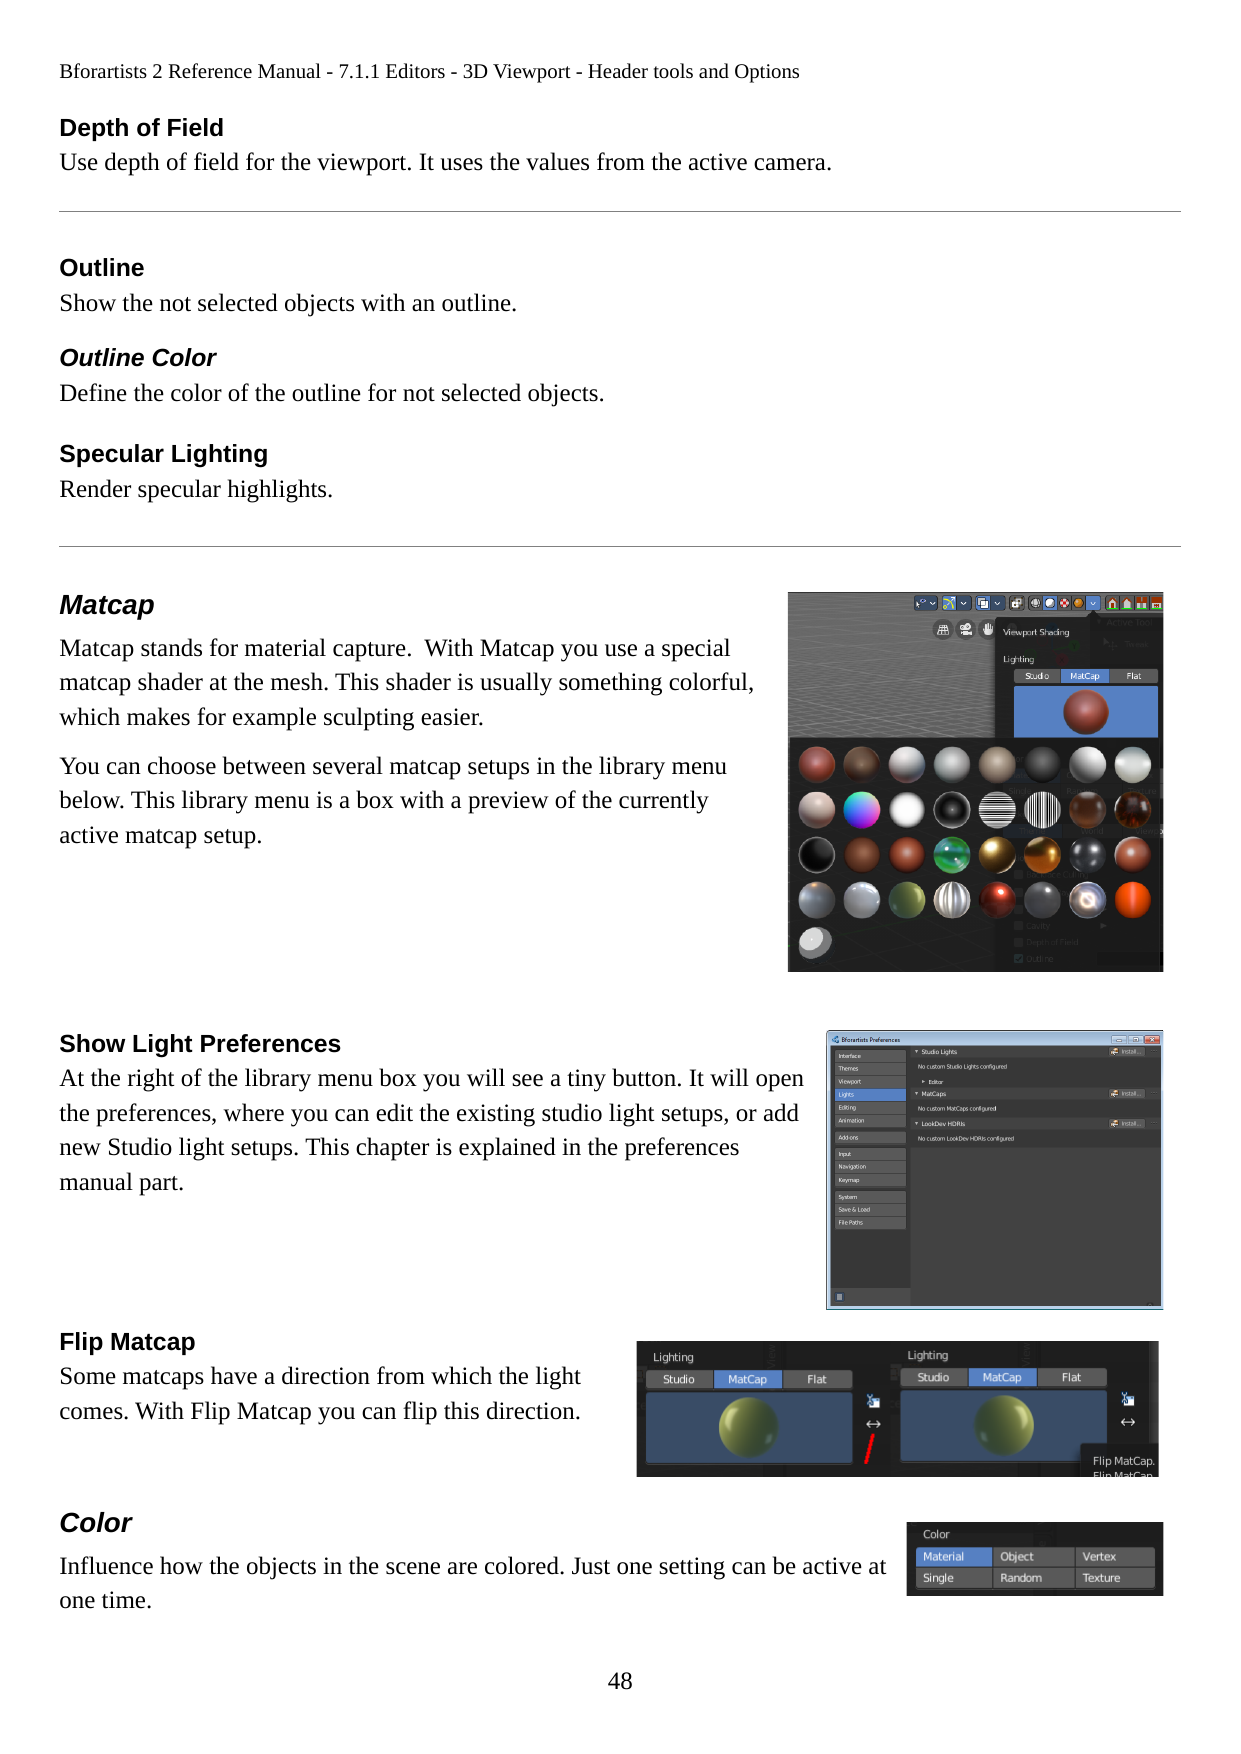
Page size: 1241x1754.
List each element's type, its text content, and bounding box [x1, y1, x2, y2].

picture [826, 1030, 1164, 1310]
text Render specular highlights. [59, 474, 1181, 503]
subtitle Matcap [59, 588, 1181, 620]
subtitle Outline Color [59, 343, 1181, 372]
text Show the not selected objects with an outline. [59, 288, 1181, 317]
subtitle Depth of Field [59, 113, 1181, 141]
picture [906, 1522, 1164, 1596]
text Matcap stands for material capture. With Matcap you use a special matcap shader at the mesh. This shader is usually something colorful, which makes for example sculpting easier. [59, 633, 787, 731]
subtitle Color [59, 1506, 1181, 1538]
subtitle Flip Matcap [59, 1327, 1181, 1355]
picture [636, 1341, 1159, 1477]
text Define the color of the outline for not selected objects. [59, 378, 1181, 407]
text At the right of the library menu box you will see a tiny button. It will open the preferences, where you can edit the existing studio light setups, or add new Studio light setups. This chapter is explained in the preferences manual part. [59, 1063, 826, 1196]
subtitle Show Light Preferences [59, 1029, 1181, 1057]
text Some matcaps have a direction from which the light comes. With Flip Matcap you can flip this direction. [59, 1361, 636, 1424]
text You can choose between several matcap setups in the library menu below. This library menu is a box with a preview of the currently active matcap setup. [59, 751, 787, 849]
text Use depth of field for the viewport. It uses the values from the active camera. [59, 147, 1181, 176]
subtitle Specular Lighting [59, 439, 1181, 468]
text Influence how the objects in the scene are colored. Just one setting can be active at one time. [59, 1596, 1181, 1614]
picture [787, 592, 1164, 972]
subtitle Outline [59, 253, 1181, 282]
